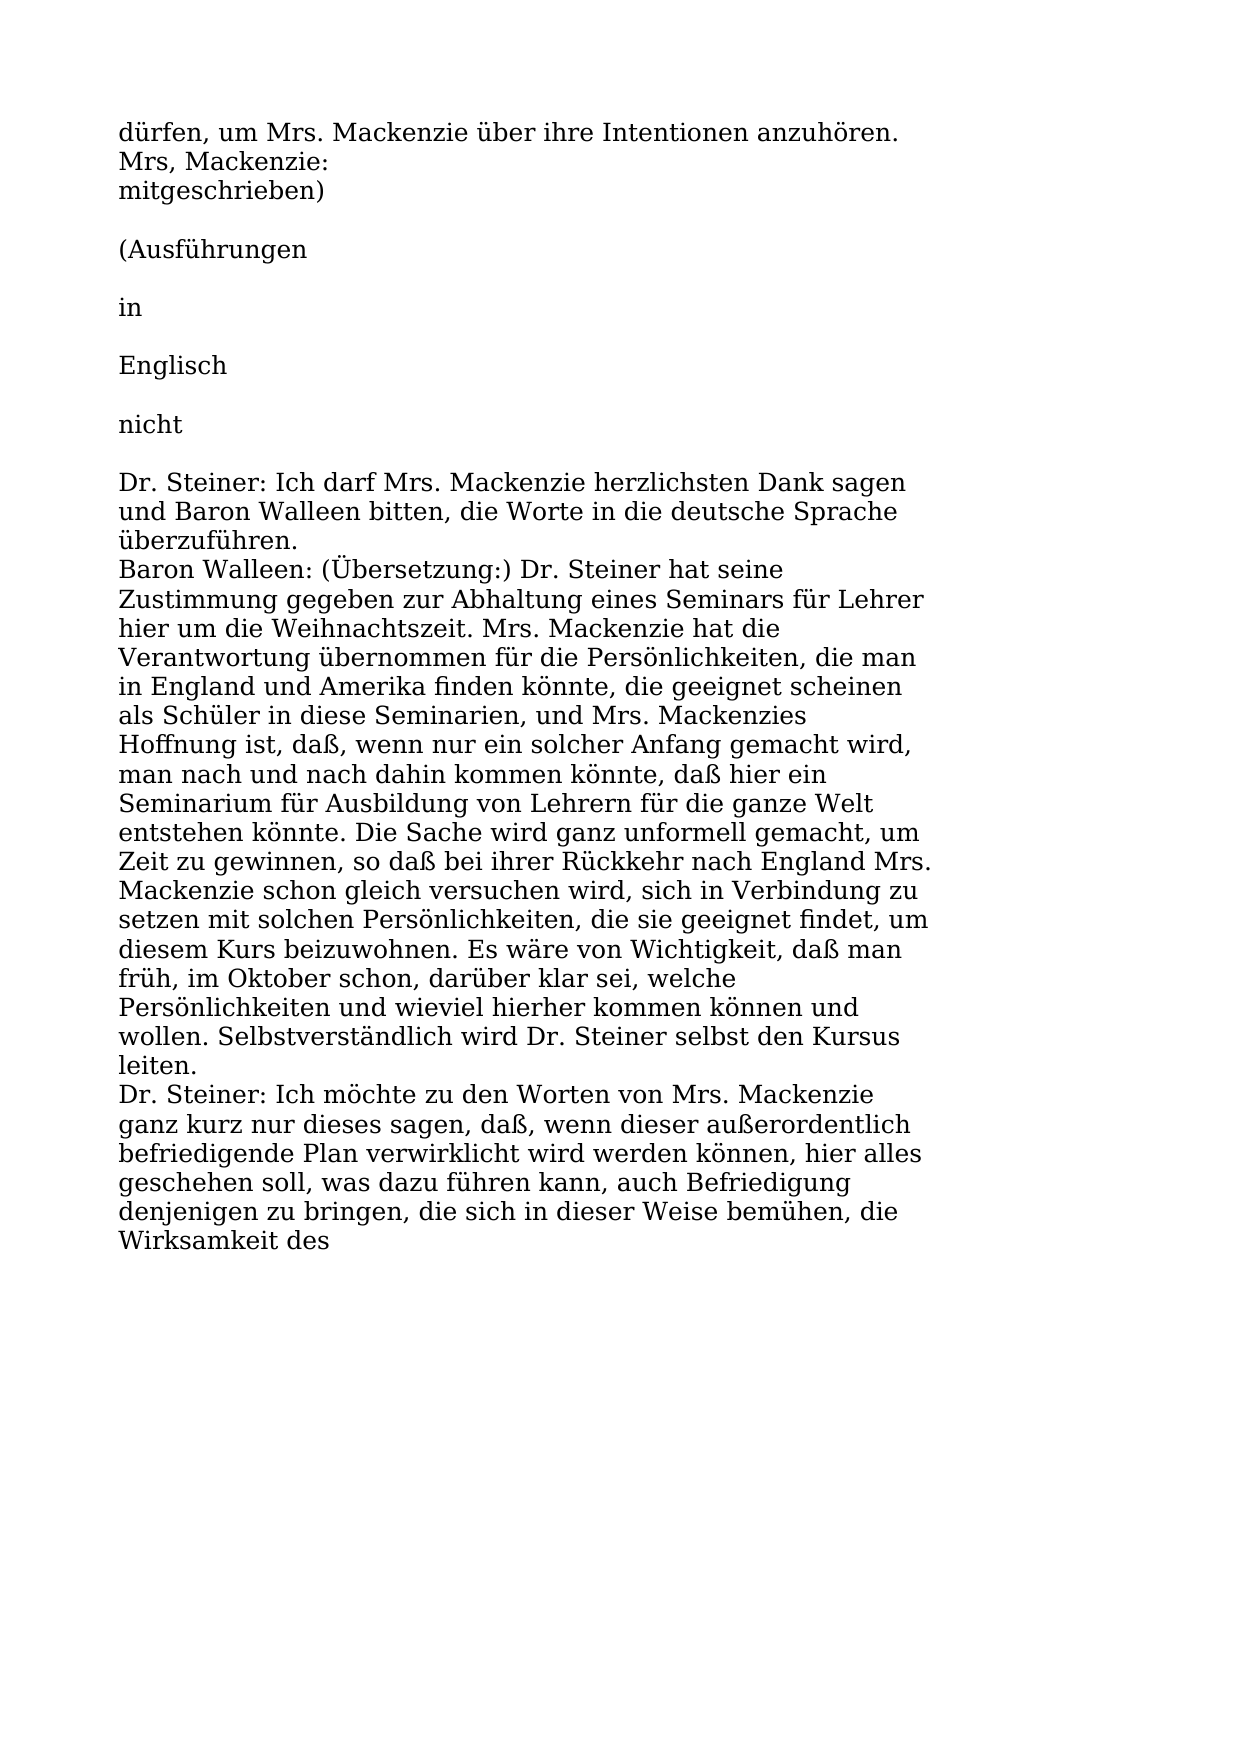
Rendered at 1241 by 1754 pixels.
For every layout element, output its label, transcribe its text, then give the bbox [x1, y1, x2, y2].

text diesem Kurs beizuwohnen. Es wäre von Wichtigkeit, daß man [118, 935, 1122, 964]
text Persönlichkeiten und wieviel hierher kommen können und [118, 993, 1122, 1022]
text früh, im Oktober schon, darüber klar sei, welche [118, 964, 1122, 993]
text Dr. Steiner: Ich darf Mrs. Mackenzie herzlichsten Dank sagen [118, 468, 1122, 497]
text Baron Walleen: (Übersetzung:) Dr. Steiner hat seine [118, 556, 1122, 585]
text Zustimmung gegeben zur Abhaltung eines Seminars für Lehrer [118, 585, 1122, 614]
text (Ausführungen [118, 235, 1122, 264]
text in [118, 293, 1122, 322]
text ganz kurz nur dieses sagen, daß, wenn dieser außerordentlich [118, 1110, 1122, 1139]
text geschehen soll, was dazu führen kann, auch Befriedigung [118, 1168, 1122, 1197]
text dürfen, um Mrs. Mackenzie über ihre Intentionen anzuhören. [118, 118, 1122, 147]
text Englisch [118, 351, 1122, 381]
text überzuführen. [118, 526, 1122, 556]
text Hoffnung ist, daß, wenn nur ein solcher Anfang gemacht wird, [118, 731, 1122, 760]
text man nach und nach dahin kommen könnte, daß hier ein [118, 760, 1122, 789]
text und Baron Walleen bitten, die Worte in die deutsche Sprache [118, 497, 1122, 526]
text Mackenzie schon gleich versuchen wird, sich in Verbindung zu [118, 876, 1122, 906]
text leiten. [118, 1051, 1122, 1081]
text Wirksamkeit des [118, 1226, 1122, 1256]
text Verantwortung übernommen für die Persönlichkeiten, die man [118, 643, 1122, 672]
text entstehen könnte. Die Sache wird ganz unformell gemacht, um [118, 818, 1122, 847]
text in England und Amerika finden könnte, die geeignet scheinen [118, 672, 1122, 701]
text als Schüler in diese Seminarien, und Mrs. Mackenzies [118, 701, 1122, 731]
text Zeit zu gewinnen, so daß bei ihrer Rückkehr nach England Mrs. [118, 847, 1122, 876]
text nicht [118, 410, 1122, 439]
text wollen. Selbstverständlich wird Dr. Steiner selbst den Kursus [118, 1022, 1122, 1051]
text hier um die Weihnachtszeit. Mrs. Mackenzie hat die [118, 614, 1122, 643]
text Mrs, Mackenzie: [118, 147, 1122, 176]
text befriedigende Plan verwirklicht wird werden können, hier alles [118, 1139, 1122, 1168]
text setzen mit solchen Persönlichkeiten, die sie geeignet findet, um [118, 906, 1122, 935]
text denjenigen zu bringen, die sich in dieser Weise bemühen, die [118, 1197, 1122, 1226]
text mitgeschrieben) [118, 176, 1122, 206]
text Seminarium für Ausbildung von Lehrern für die ganze Welt [118, 789, 1122, 818]
text Dr. Steiner: Ich möchte zu den Worten von Mrs. Mackenzie [118, 1081, 1122, 1110]
